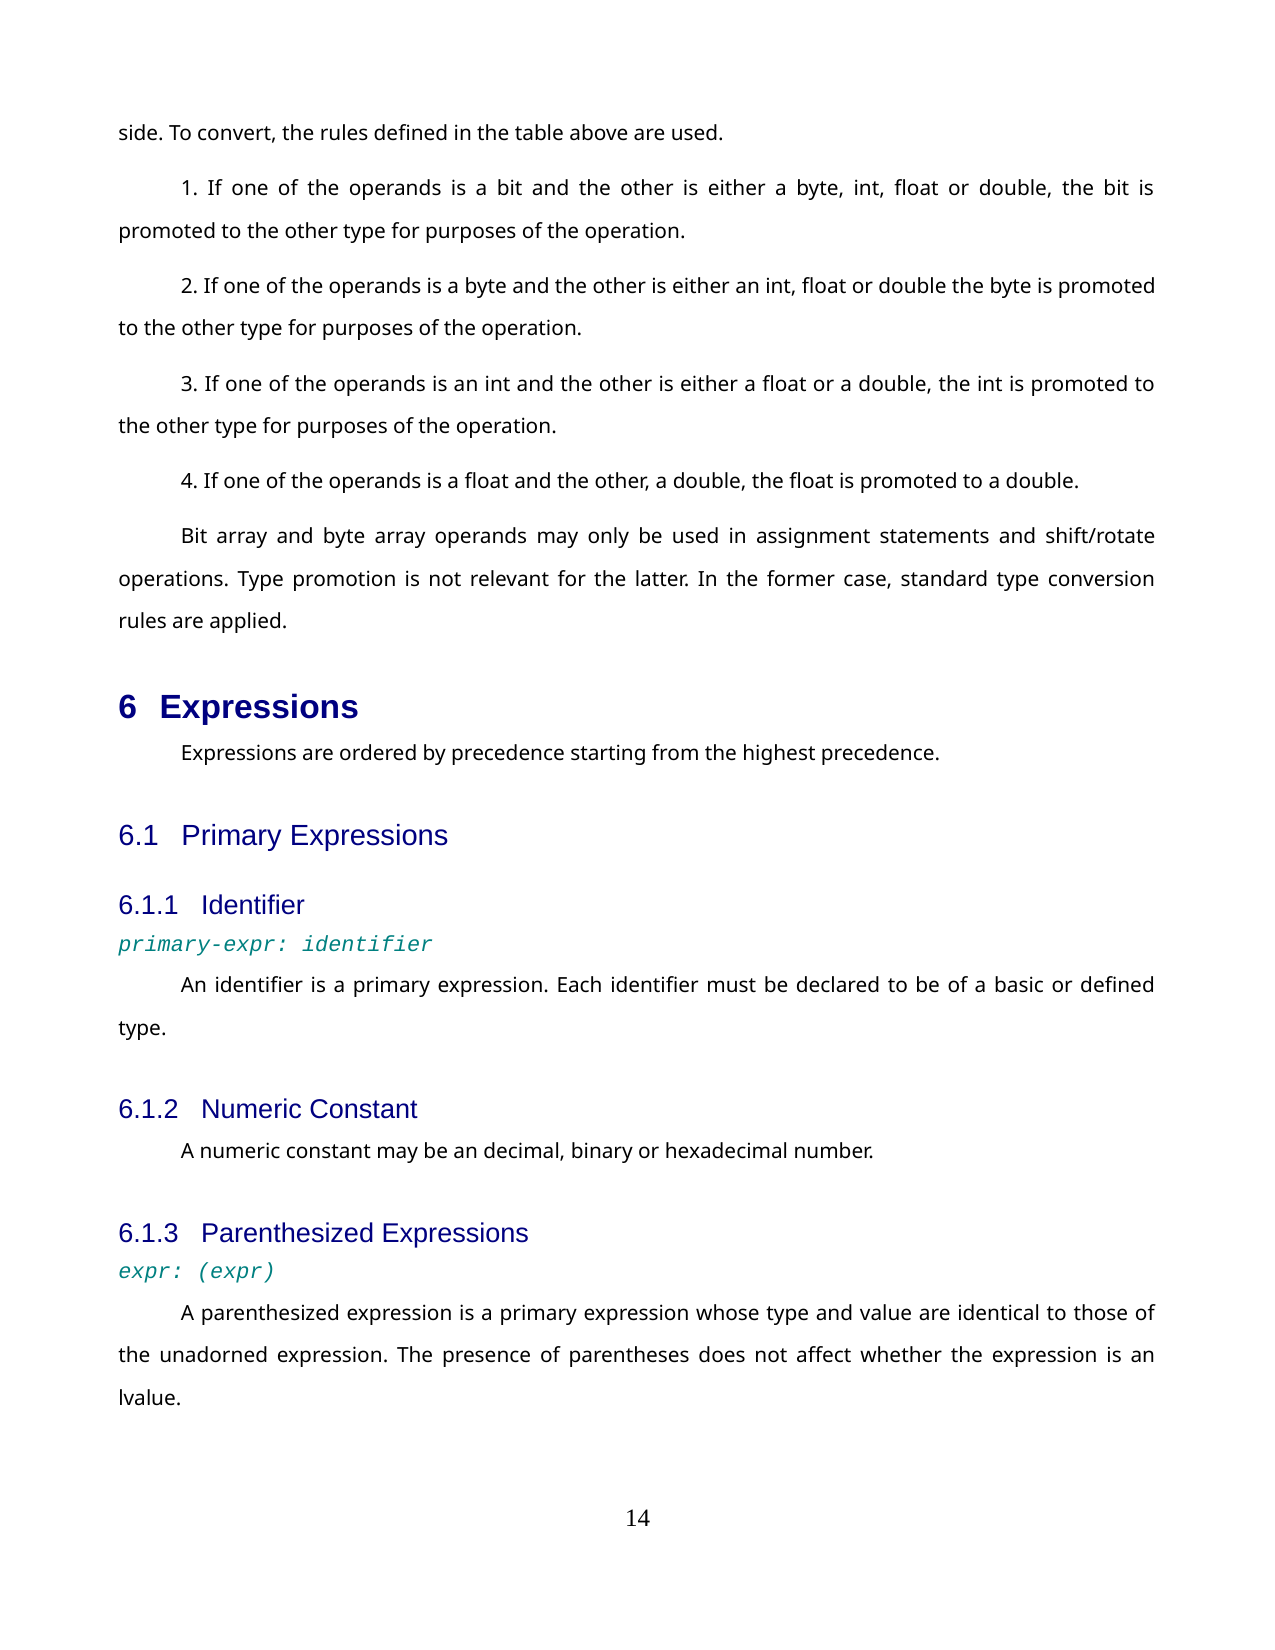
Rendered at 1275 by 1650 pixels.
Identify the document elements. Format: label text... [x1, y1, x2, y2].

subtitle Primary Expressions [118, 818, 1157, 852]
subtitle Expressions [118, 687, 1157, 725]
text 1. If one of the operands is a bit and the other is either a byte, int, float or double, the bit is promoted to the other type for purposes of the operation. [118, 173, 1157, 244]
text A parenthesized expression is a primary expression whose type and value are identical to those of the unadorned expression. The presence of parentheses does not affect whether the expression is an lvalue. [118, 1298, 1157, 1411]
text 2. If one of the operands is a byte and the other is either an int, float or double the byte is promoted to the other type for purposes of the operation. [118, 271, 1157, 342]
text 3. If one of the operands is an int and the other is either a float or a double, the int is promoted to the other type for purposes of the operation. [118, 369, 1157, 440]
subtitle Numeric Constant [118, 1093, 1157, 1124]
text primary-expr: identifier [118, 933, 1157, 958]
text Expressions are ordered by precedence starting from the highest precedence. [118, 738, 1157, 766]
text Bit array and byte array operands may only be used in assignment statements and shift/rotate operations. Type promotion is not relevant for the latter. In the former case, standard type conversion rules are applied. [118, 521, 1157, 635]
text A numeric constant may be an decimal, binary or hexadecimal number. [118, 1137, 1157, 1165]
subtitle Identifier [118, 889, 1157, 920]
text expr: (expr) [118, 1260, 1157, 1285]
text An identifier is a primary expression. Each identifier must be declared to be of a basic or defined type. [118, 970, 1157, 1041]
text 4. If one of the operands is a float and the other, a double, the float is promoted to a double. [118, 466, 1157, 495]
subtitle Parenthesized Expressions [118, 1217, 1157, 1248]
text side. To convert, the rules defined in the table above are used. [118, 118, 1157, 147]
